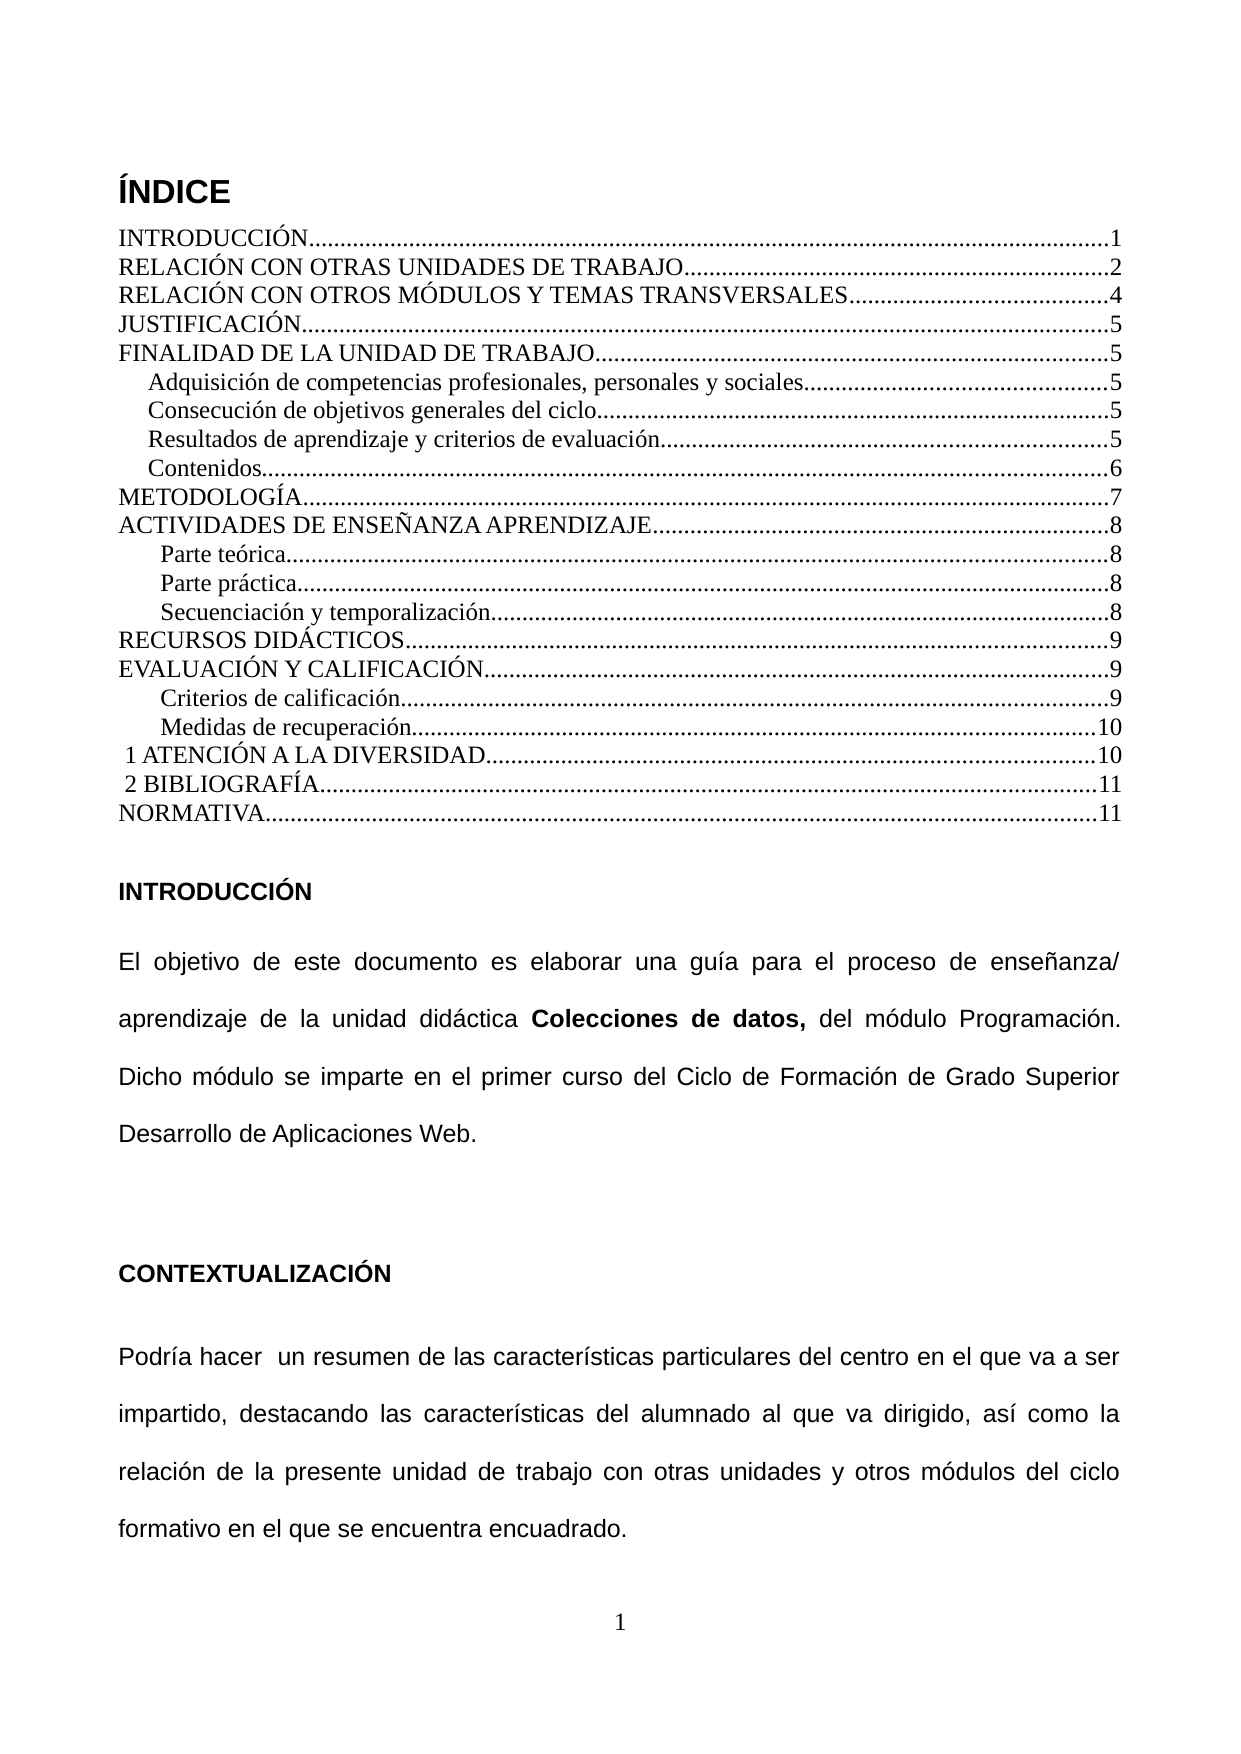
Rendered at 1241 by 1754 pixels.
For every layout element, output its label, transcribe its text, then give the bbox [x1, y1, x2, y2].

text El objetivo de este documento es elaborar una guía para el proceso de enseñanza/ aprendizaje de la unidad didáctica Colecciones de datos, del módulo Programación. Dicho módulo se imparte en el primer curso del Ciclo de Formación de Grado Superior Desarrollo de Aplicaciones Web. [118, 947, 1122, 1148]
text Parte práctica 8 [148, 568, 1122, 597]
text FINALIDAD DE LA UNIDAD DE TRABAJO 5 [118, 338, 1122, 367]
text Contenidos 6 [148, 453, 1122, 482]
text METODOLOGÍA 7 [118, 482, 1122, 510]
text Criterios de calificación 9 [148, 683, 1122, 712]
subtitle INTRODUCCIÓN [118, 877, 1122, 905]
text RELACIÓN CON OTRAS UNIDADES DE TRABAJO 2 [118, 252, 1122, 280]
text 2 BIBLIOGRAFÍA 11 [118, 769, 1122, 798]
text Adquisición de competencias profesionales, personales y sociales 5 [148, 367, 1122, 395]
text RELACIÓN CON OTROS MÓDULOS Y TEMAS TRANSVERSALES 4 [118, 280, 1122, 309]
text INTRODUCCIÓN 1 [118, 223, 1122, 252]
subtitle ÍNDICE [118, 172, 1122, 210]
text NORMATIVA 11 [118, 798, 1122, 827]
text EVALUACIÓN Y CALIFICACIÓN 9 [118, 654, 1122, 683]
text Podría hacer un resumen de las características particulares del centro en el que va a ser impartido, destacando las características del alumnado al que va dirigido, así como la relación de la presente unidad de trabajo con otras unidades y otros módulos del ciclo formativo en el que se encuentra encuadrado. [118, 1342, 1122, 1543]
list CONTEXTUALIZACIÓN [118, 1259, 1122, 1288]
text JUSTIFICACIÓN 5 [118, 309, 1122, 338]
text Medidas de recuperación 10 [148, 712, 1122, 740]
text RECURSOS DIDÁCTICOS 9 [118, 625, 1122, 654]
text ACTIVIDADES DE ENSEÑANZA APRENDIZAJE 8 [118, 510, 1122, 539]
text 1 ATENCIÓN A LA DIVERSIDAD 10 [118, 740, 1122, 769]
text Resultados de aprendizaje y criterios de evaluación 5 [148, 424, 1122, 453]
text Consecución de objetivos generales del ciclo 5 [148, 395, 1122, 424]
text Parte teórica 8 [148, 539, 1122, 568]
text Secuenciación y temporalización 8 [148, 597, 1122, 625]
